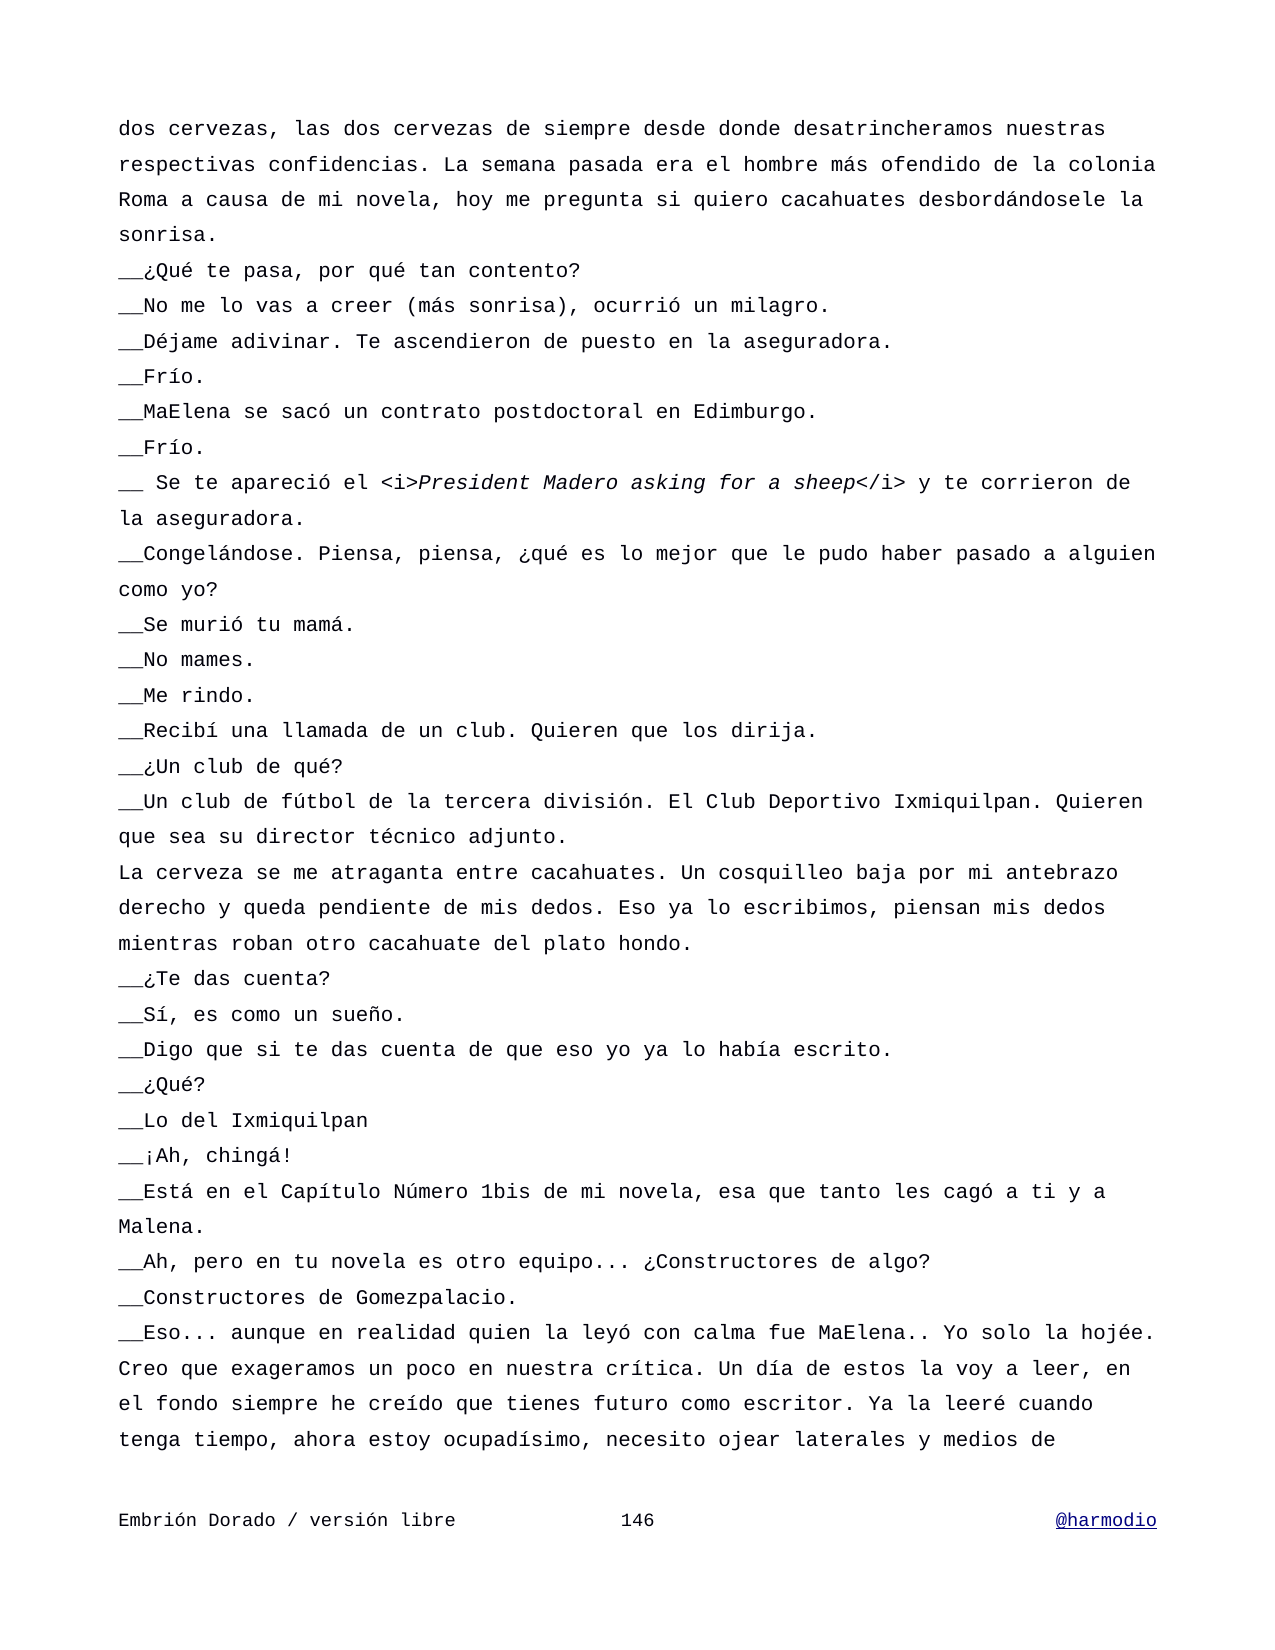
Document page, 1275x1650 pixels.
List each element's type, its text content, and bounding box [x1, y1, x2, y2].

text __Está en el Capítulo Número 1bis de mi novela, esa que tanto les cagó a ti y a Malena. [118, 1181, 1157, 1240]
text __Déjame adivinar. Te ascendieron de puesto en la aseguradora. [118, 331, 1157, 354]
text __Ah, pero en tu novela es otro equipo... ¿Constructores de algo? [118, 1251, 1157, 1275]
text __Congelándose. Piensa, piensa, ¿qué es lo mejor que le pudo haber pasado a alguien como yo? [118, 543, 1157, 602]
text __Lo del Ixmiquilpan [118, 1110, 1157, 1133]
text __Un club de fútbol de la tercera división. El Club Deportivo Ixmiquilpan. Quieren que sea su director técnico adjunto. [118, 791, 1157, 850]
text __Constructores de Gomezpalacio. [118, 1287, 1157, 1311]
text __No mames. [118, 649, 1157, 673]
text __Eso... aunque en realidad quien la leyó con calma fue MaElena.. Yo solo la hojée. Creo que exageramos un poco en nuestra crítica. Un día de estos la voy a leer, en el fondo siempre he creído que tienes futuro como escritor. Ya la leeré cuando tenga tiempo, ahora estoy ocupadísimo, necesito ojear laterales y medios de [118, 1322, 1157, 1452]
text __¡Ah, chingá! [118, 1145, 1157, 1169]
text __¿Qué? [118, 1074, 1157, 1098]
text __Se murió tu mamá. [118, 614, 1157, 638]
text __MaElena se sacó un contrato postdoctoral en Edimburgo. [118, 401, 1157, 425]
text __ Se te apareció el <i>President Madero asking for a sheep</i> y te corrieron de la aseguradora. [118, 472, 1157, 531]
text __Frío. [118, 366, 1157, 390]
text __Recibí una llamada de un club. Quieren que los dirija. [118, 720, 1157, 744]
text __Me rindo. [118, 685, 1157, 708]
text __¿Te das cuenta? [118, 968, 1157, 992]
text __No me lo vas a creer (más sonrisa), ocurrió un milagro. [118, 295, 1157, 319]
text dos cervezas, las dos cervezas de siempre desde donde desatrincheramos nuestras respectivas confidencias. La semana pasada era el hombre más ofendido de la colonia Roma a causa de mi novela, hoy me pregunta si quiero cacahuates desbordándosele la sonrisa. [118, 118, 1157, 248]
text __Frío. [118, 437, 1157, 461]
text La cerveza se me atraganta entre cacahuates. Un cosquilleo baja por mi antebrazo derecho y queda pendiente de mis dedos. Eso ya lo escribimos, piensan mis dedos mientras roban otro cacahuate del plato hondo. [118, 862, 1157, 956]
text __¿Qué te pasa, por qué tan contento? [118, 260, 1157, 283]
text __¿Un club de qué? [118, 756, 1157, 779]
text __Sí, es como un sueño. [118, 1003, 1157, 1027]
text __Digo que si te das cuenta de que eso yo ya lo había escrito. [118, 1039, 1157, 1063]
